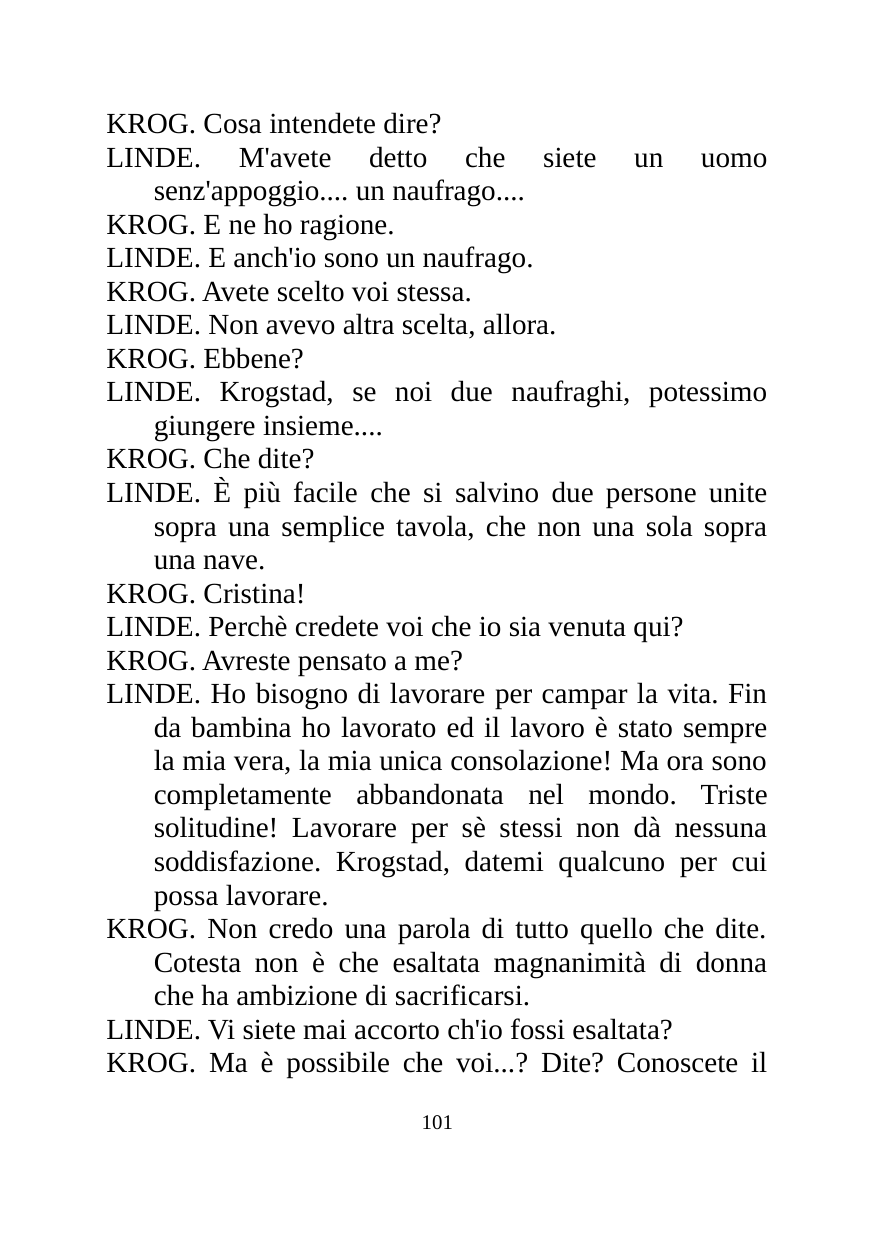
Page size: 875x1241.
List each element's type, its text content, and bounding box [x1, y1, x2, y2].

text KROG. Cristina! [106, 576, 768, 609]
text LINDE. Perchè credete voi che io sia venuta qui? [106, 609, 768, 643]
text LINDE. È più facile che si salvino due persone unite sopra una semplice tavola, che non una sola sopra una nave. [106, 475, 768, 576]
text KROG. Avete scelto voi stessa. [106, 274, 768, 307]
text LINDE. Krogstad, se noi due naufraghi, potessimo giungere insieme.... [106, 374, 768, 442]
text KROG. Non credo una parola di tutto quello che dite. Cotesta non è che esaltata magnanimità di donna che ha ambizione di sacrificarsi. [106, 911, 768, 1012]
text LINDE. Vi siete mai accorto ch'io fossi esaltata? [106, 1012, 768, 1045]
text KROG. E ne ho ragione. [106, 207, 768, 240]
text LINDE. M'avete detto che siete un uomo senz'appoggio.... un naufrago.... [106, 140, 768, 207]
text KROG. Cosa intendete dire? [106, 106, 768, 140]
text KROG. Che dite? [106, 442, 768, 475]
text KROG. Avreste pensato a me? [106, 643, 768, 676]
text KROG. Ebbene? [106, 341, 768, 374]
text LINDE. E anch'io sono un naufrago. [106, 240, 768, 274]
text LINDE. Non avevo altra scelta, allora. [106, 307, 768, 341]
text KROG. Ma è possibile che voi...? Dite? Conoscete il [106, 1045, 768, 1079]
text LINDE. Ho bisogno di lavorare per campar la vita. Fin da bambina ho lavorato ed il lavoro è stato sempre la mia vera, la mia unica consolazione! Ma ora sono completamente abbandonata nel mondo. Triste solitudine! Lavorare per sè stessi non dà nessuna soddisfazione. Krogstad, datemi qualcuno per cui possa lavorare. [106, 676, 768, 911]
